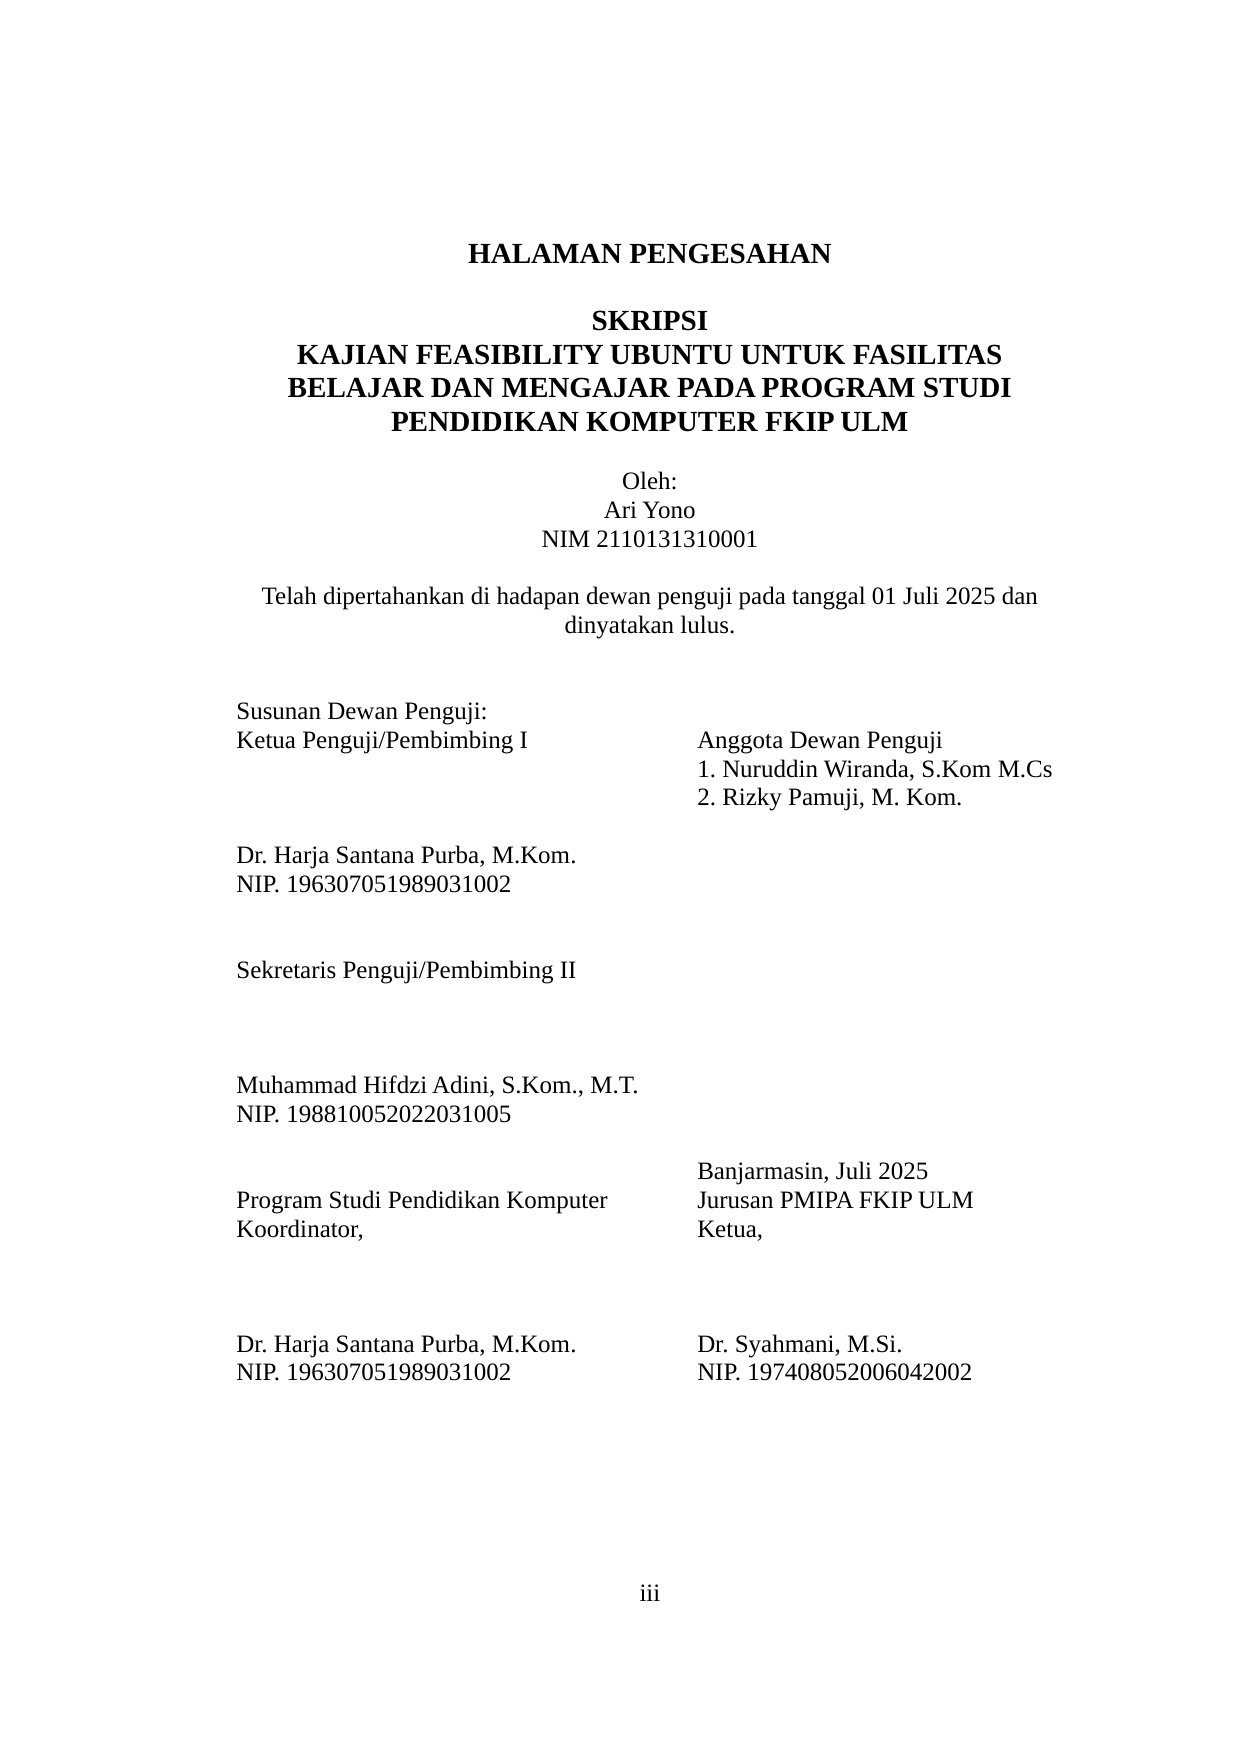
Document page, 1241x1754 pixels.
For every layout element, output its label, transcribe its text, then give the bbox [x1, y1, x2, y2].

text NIM 2110131310001 [236, 524, 1063, 552]
table_cell [236, 1013, 643, 1041]
table_cell [697, 840, 1063, 869]
table_cell [697, 1271, 1063, 1300]
table_cell Muhammad Hifdzi Adini, S.Kom., M.T. [236, 1070, 643, 1099]
text SKRIPSI [236, 303, 1063, 337]
table_cell [236, 1415, 643, 1444]
table_cell [236, 754, 643, 782]
text Ari Yono [236, 495, 1063, 524]
table_cell [644, 1013, 697, 1041]
table_cell [644, 1386, 697, 1415]
table_cell 1. Nuruddin Wiranda, S.Kom M.Cs [697, 754, 1063, 782]
table_cell [644, 1329, 697, 1357]
table_cell [697, 1041, 1063, 1070]
table_cell Koordinator, [236, 1214, 643, 1242]
table_cell Jurusan PMIPA FKIP ULM [697, 1185, 1063, 1214]
text Telah dipertahankan di hadapan dewan penguji pada tanggal 01 Juli 2025 dan dinyatakan lulus. [236, 581, 1063, 639]
table_cell [697, 898, 1063, 926]
table_cell [644, 1185, 697, 1214]
table_cell [644, 1300, 697, 1329]
table_cell [236, 811, 643, 840]
table_cell [644, 1271, 697, 1300]
table_cell [644, 869, 697, 897]
table_cell [644, 1415, 697, 1444]
table_header [644, 696, 697, 725]
table_cell [697, 1128, 1063, 1156]
table_cell [644, 1041, 697, 1070]
table_cell Anggota Dewan Penguji [697, 725, 1063, 754]
table_cell Banjarmasin, Juli 2025 [697, 1156, 1063, 1185]
table_cell NIP. 197408052006042002 [697, 1358, 1063, 1386]
table_cell [644, 1214, 697, 1242]
table_cell Dr. Syahmani, M.Si. [697, 1329, 1063, 1357]
table_cell [697, 926, 1063, 955]
table_cell [697, 1070, 1063, 1099]
table_cell [697, 1099, 1063, 1127]
table_cell Dr. Harja Santana Purba, M.Kom. [236, 1329, 643, 1357]
table_cell [697, 869, 1063, 897]
table_cell [644, 1070, 697, 1099]
table_cell [697, 955, 1063, 984]
table_cell Dr. Harja Santana Purba, M.Kom. [236, 840, 643, 869]
table_cell [236, 1128, 643, 1156]
table_cell [236, 898, 643, 926]
text KAJIAN FEASIBILITY UBUNTU untuk fasilitas belajar dan mengajar pada PROGRAM STUDI PENDIDIKAN KOMPUTER FKIP ULM [236, 337, 1063, 437]
table_cell [697, 1243, 1063, 1271]
table_cell [644, 1099, 697, 1127]
table_cell [644, 754, 697, 782]
table_cell [644, 984, 697, 1012]
table_cell Ketua, [697, 1214, 1063, 1242]
table_cell [697, 1013, 1063, 1041]
table_cell 2. Rizky Pamuji, M. Kom. [697, 783, 1063, 811]
text Oleh: [236, 466, 1063, 495]
table_cell Program Studi Pendidikan Komputer [236, 1185, 643, 1214]
table_cell [697, 1300, 1063, 1329]
table_cell [697, 984, 1063, 1012]
table_cell [697, 1415, 1063, 1444]
table_cell [236, 1300, 643, 1329]
table_cell [236, 926, 643, 955]
table_cell [644, 1156, 697, 1185]
table_cell [644, 1128, 697, 1156]
table_cell NIP. 196307051989031002 [236, 869, 643, 897]
table_cell [236, 1156, 643, 1185]
table_cell NIP. 196307051989031002 [236, 1358, 643, 1386]
subtitle HALAMAN PENGESAHAN [236, 236, 1063, 270]
table_cell [236, 1243, 643, 1271]
table_cell [644, 1358, 697, 1386]
table_cell [644, 926, 697, 955]
table_cell [644, 725, 697, 754]
table_cell [644, 1243, 697, 1271]
table_header Susunan Dewan Penguji: [236, 696, 643, 725]
table_cell [236, 1041, 643, 1070]
table_cell [236, 1271, 643, 1300]
table_cell [236, 783, 643, 811]
table_cell [644, 811, 697, 840]
table_cell [236, 984, 643, 1012]
table_cell [644, 898, 697, 926]
table_cell [697, 1386, 1063, 1415]
table_cell [644, 955, 697, 984]
table_cell [697, 811, 1063, 840]
table_cell [236, 1386, 643, 1415]
table_cell [644, 840, 697, 869]
table_cell Sekretaris Penguji/Pembimbing II [236, 955, 643, 984]
table_header [697, 696, 1063, 725]
table_cell Ketua Penguji/Pembimbing I [236, 725, 643, 754]
table_cell NIP. 198810052022031005 [236, 1099, 643, 1127]
table_cell [644, 783, 697, 811]
